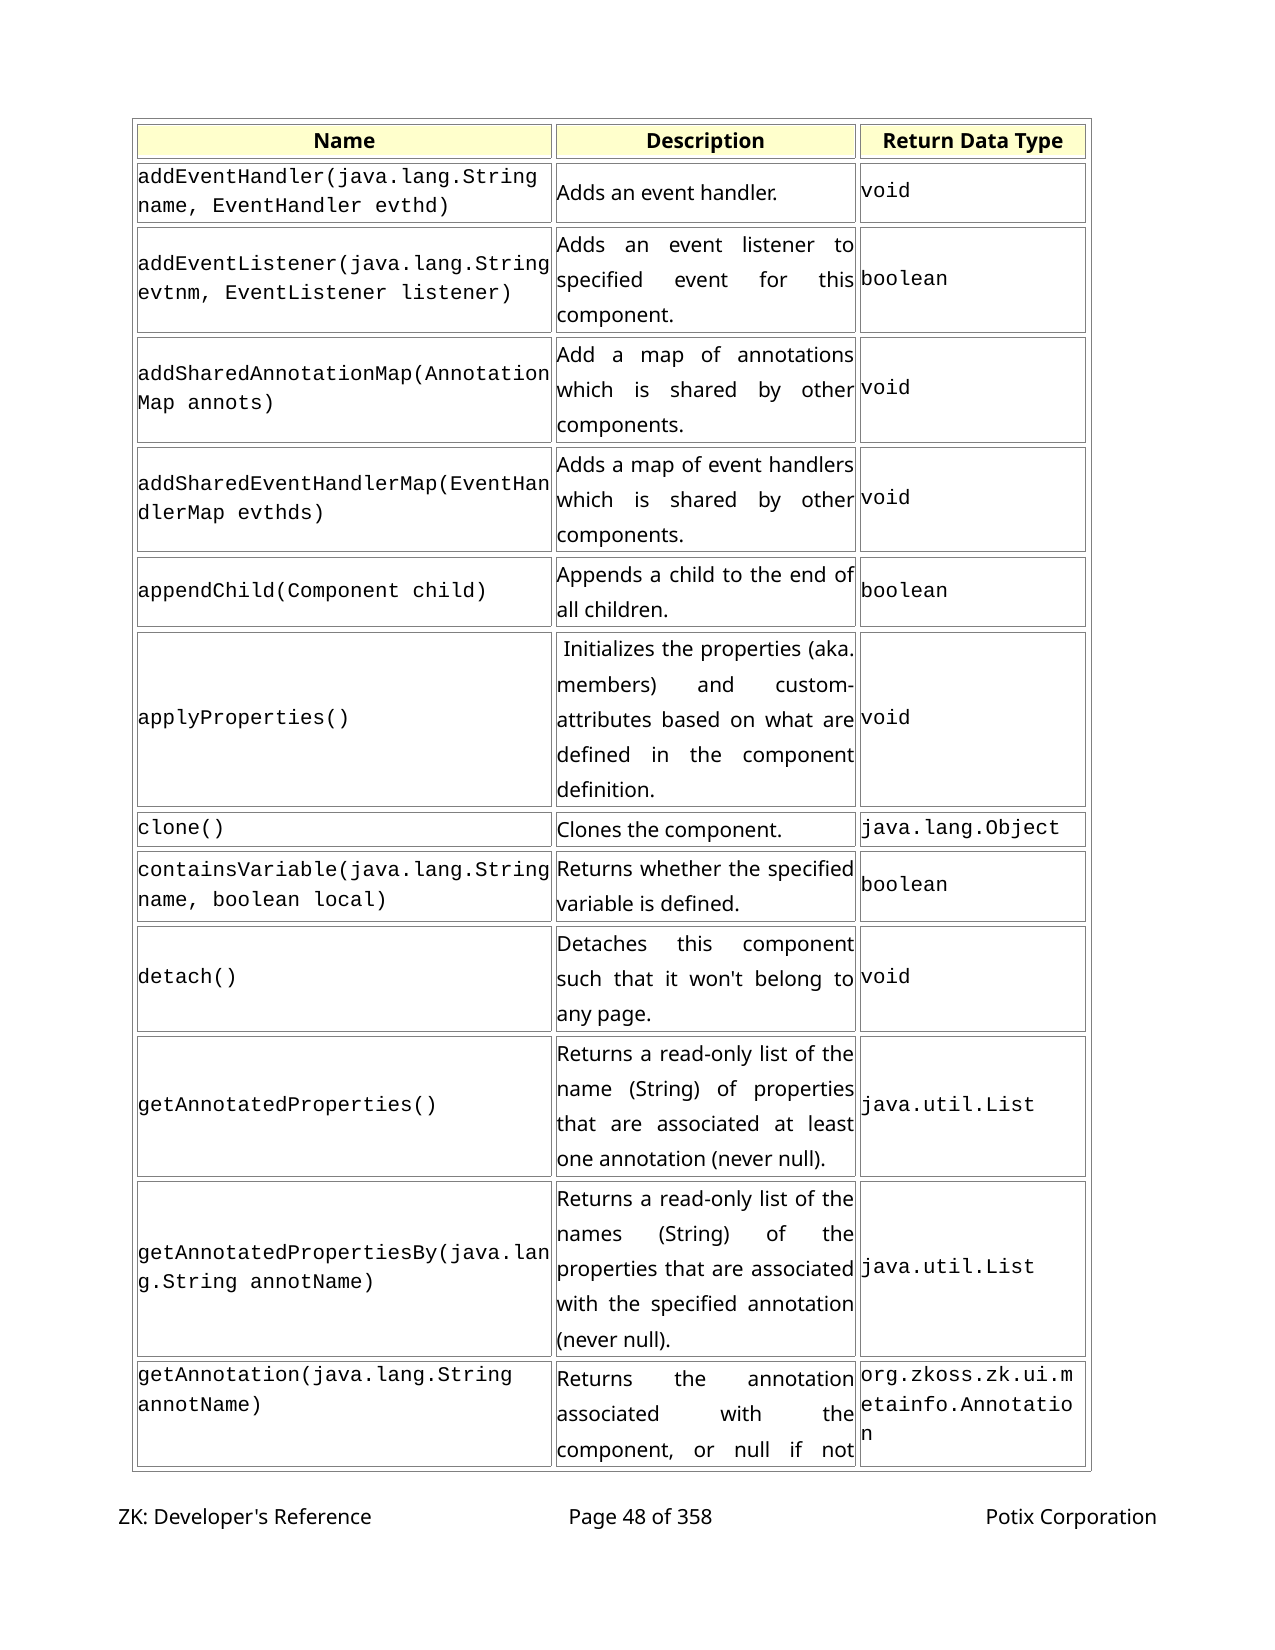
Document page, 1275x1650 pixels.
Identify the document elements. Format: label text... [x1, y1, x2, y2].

table_header Description [554, 119, 857, 158]
table_cell Adds an event handler. [554, 158, 857, 222]
table_cell applyProperties() [134, 626, 553, 806]
table_cell Returns the annotation associated with the component, or null if not [554, 1356, 857, 1466]
table_cell Appends a child to the end of all children. [554, 551, 857, 626]
table_cell Returns a read-only list of the names (String) of the properties that are associated with the specified annotation (never null). [554, 1176, 857, 1356]
table_cell addSharedAnnotationMap(AnnotationMap annots) [134, 332, 553, 442]
table_cell Returns whether the specified variable is defined. [554, 846, 857, 921]
table_cell boolean [858, 551, 1088, 626]
table_cell Adds an event listener to specified event for this component. [554, 222, 857, 332]
table_cell void [858, 158, 1088, 222]
table_cell java.lang.Object [858, 806, 1088, 846]
table_cell Add a map of annotations which is shared by other components. [554, 332, 857, 442]
table_cell void [858, 332, 1088, 442]
table_cell Detaches this component such that it won't belong to any page. [554, 921, 857, 1031]
table_cell java.util.List [858, 1031, 1088, 1176]
table_cell clone() [134, 806, 553, 846]
table_cell boolean [858, 222, 1088, 332]
table_cell java.util.List [858, 1176, 1088, 1356]
table_cell addEventHandler(java.lang.String name, EventHandler evthd) [134, 158, 553, 222]
table_cell getAnnotation(java.lang.String annotName) [134, 1356, 553, 1466]
table_cell void [858, 921, 1088, 1031]
table_cell Returns a read-only list of the name (String) of properties that are associated at least one annotation (never null). [554, 1031, 857, 1176]
table_cell Initializes the properties (aka. members) and custom-attributes based on what are defined in the component definition. [554, 626, 857, 806]
table_header Return Data Type [858, 119, 1088, 158]
table_cell Adds a map of event handlers which is shared by other components. [554, 442, 857, 551]
table_cell appendChild(Component child) [134, 551, 553, 626]
table_cell addSharedEventHandlerMap(EventHandlerMap evthds) [134, 442, 553, 551]
table_cell getAnnotatedProperties() [134, 1031, 553, 1176]
table_cell org.zkoss.zk.ui.metainfo.Annotation [858, 1356, 1088, 1466]
table_cell boolean [858, 846, 1088, 921]
table_cell getAnnotatedPropertiesBy(java.lang.String annotName) [134, 1176, 553, 1356]
table_cell detach() [134, 921, 553, 1031]
table_cell addEventListener(java.lang.String evtnm, EventListener listener) [134, 222, 553, 332]
table_cell void [858, 442, 1088, 551]
table_header Name [134, 119, 553, 158]
table_cell Clones the component. [554, 806, 857, 846]
table_cell void [858, 626, 1088, 806]
table_cell containsVariable(java.lang.String name, boolean local) [134, 846, 553, 921]
